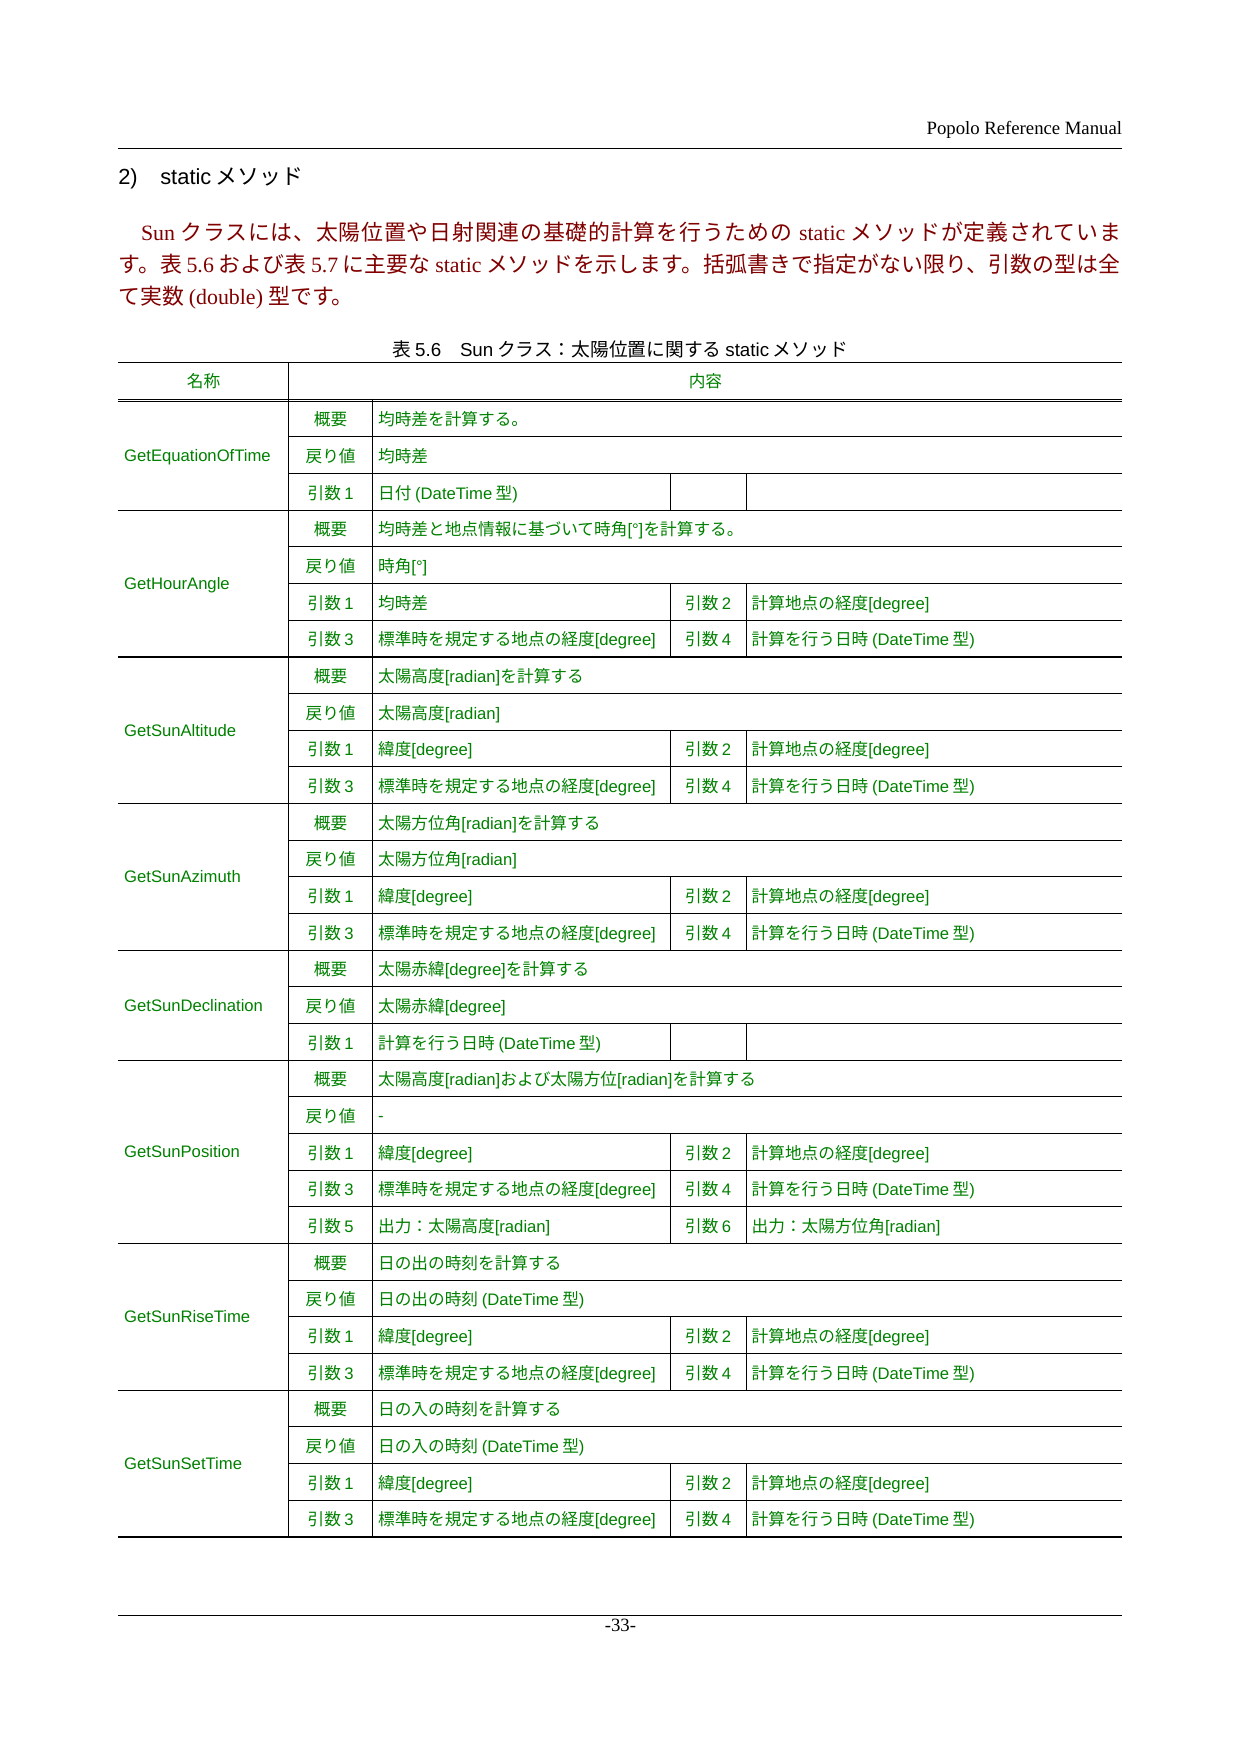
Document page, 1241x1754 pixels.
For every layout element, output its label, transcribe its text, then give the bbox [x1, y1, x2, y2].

table_cell 引数3 [289, 914, 372, 950]
table_cell [671, 1024, 746, 1060]
table_cell 標準時を規定する地点の経度[degree] [373, 1171, 670, 1206]
table_cell 太陽方位角[radian]を計算する [373, 804, 1122, 840]
table_cell 引数1 [289, 1134, 372, 1170]
table_cell 緯度[degree] [373, 1134, 670, 1170]
table_cell GetSunPosition [118, 1061, 288, 1243]
table_cell 引数2 [671, 1134, 746, 1170]
table_cell 計算地点の経度[degree] [747, 877, 1122, 913]
table_cell 計算を行う日時 (DateTime型) [747, 1354, 1122, 1390]
table_cell [747, 474, 1122, 510]
table_cell 戻り値 [289, 694, 372, 730]
table_cell 太陽高度[radian]を計算する [373, 658, 1122, 693]
subtitle staticメソッド [118, 159, 1122, 191]
table_cell 引数3 [289, 1354, 372, 1390]
table_cell 出力：太陽高度[radian] [373, 1207, 670, 1243]
table_cell 概要 [289, 658, 372, 693]
table_cell 太陽高度[radian]および太陽方位[radian]を計算する [373, 1061, 1122, 1096]
table_cell 日の出の時刻を計算する [373, 1244, 1122, 1280]
table_cell 計算地点の経度[degree] [747, 731, 1122, 766]
table_cell 引数4 [671, 1501, 746, 1536]
table_cell 概要 [289, 1061, 372, 1096]
table_cell 戻り値 [289, 547, 372, 583]
table_cell 緯度[degree] [373, 1317, 670, 1353]
table_cell 日の出の時刻 (DateTime型) [373, 1281, 1122, 1316]
text Sunクラスには、太陽位置や日射関連の基礎的計算を行うためのstaticメソッドが定義されています。表5.6および表5.7に主要なstaticメソッドを示します。括弧書きで指定がない限り、引数の型は全て実数 (double) 型です。 [118, 215, 1122, 310]
table_cell [747, 1024, 1122, 1060]
table_cell 引数2 [671, 1464, 746, 1500]
table_cell GetEquationOfTime [118, 402, 288, 510]
table_cell 引数3 [289, 1501, 372, 1536]
table_cell 引数1 [289, 1317, 372, 1353]
table_cell GetHourAngle [118, 511, 288, 656]
table_cell 計算を行う日時 (DateTime型) [373, 1024, 670, 1060]
table_cell 計算を行う日時 (DateTime型) [747, 621, 1122, 656]
table_cell 日付 (DateTime型) [373, 474, 670, 510]
table_cell 戻り値 [289, 841, 372, 876]
table_cell 緯度[degree] [373, 877, 670, 913]
table_cell 標準時を規定する地点の経度[degree] [373, 1354, 670, 1390]
table_cell 均時差と地点情報に基づいて時角[°]を計算する。 [373, 511, 1122, 546]
table_cell 計算を行う日時 (DateTime型) [747, 1501, 1122, 1536]
text 表5.6 Sunクラス：太陽位置に関するstaticメソッド [118, 334, 1122, 362]
table_cell GetSunAzimuth [118, 804, 288, 950]
table_cell 戻り値 [289, 1281, 372, 1316]
table_cell 引数1 [289, 1024, 372, 1060]
table_cell 引数3 [289, 1171, 372, 1206]
table_cell 戻り値 [289, 1427, 372, 1463]
table_cell 均時差 [373, 584, 670, 620]
table_cell 引数3 [289, 621, 372, 656]
table_cell 時角[°] [373, 547, 1122, 583]
table_cell 均時差を計算する。 [373, 402, 1122, 436]
table_cell 標準時を規定する地点の経度[degree] [373, 767, 670, 803]
table_cell GetSunDeclination [118, 951, 288, 1060]
table_cell 計算地点の経度[degree] [747, 1464, 1122, 1500]
table_cell 太陽高度[radian] [373, 694, 1122, 730]
table_cell 概要 [289, 1391, 372, 1426]
table_cell 均時差 [373, 437, 1122, 473]
table_cell 引数1 [289, 1464, 372, 1500]
table_cell 引数6 [671, 1207, 746, 1243]
table_cell 計算地点の経度[degree] [747, 1317, 1122, 1353]
table_header 名称 [118, 363, 288, 398]
table_cell 引数4 [671, 621, 746, 656]
table_cell 標準時を規定する地点の経度[degree] [373, 914, 670, 950]
table_cell 標準時を規定する地点の経度[degree] [373, 621, 670, 656]
table_cell 計算地点の経度[degree] [747, 1134, 1122, 1170]
table_cell 概要 [289, 1244, 372, 1280]
table_cell 計算を行う日時 (DateTime型) [747, 767, 1122, 803]
table_cell 引数4 [671, 1354, 746, 1390]
table_cell 計算を行う日時 (DateTime型) [747, 914, 1122, 950]
table_cell 計算を行う日時 (DateTime型) [747, 1171, 1122, 1206]
table_cell 計算地点の経度[degree] [747, 584, 1122, 620]
table_cell 太陽赤緯[degree]を計算する [373, 951, 1122, 986]
table_cell - [373, 1097, 1122, 1133]
table_cell 引数4 [671, 1171, 746, 1206]
table_cell 戻り値 [289, 987, 372, 1023]
table_cell 引数5 [289, 1207, 372, 1243]
table_cell 出力：太陽方位角[radian] [747, 1207, 1122, 1243]
table_cell 概要 [289, 402, 372, 436]
table_cell 緯度[degree] [373, 731, 670, 766]
table_cell 引数1 [289, 877, 372, 913]
table_cell 概要 [289, 951, 372, 986]
table_cell GetSunSetTime [118, 1391, 288, 1536]
table_cell 太陽赤緯[degree] [373, 987, 1122, 1023]
table_cell 引数2 [671, 731, 746, 766]
table_cell 日の入の時刻 (DateTime型) [373, 1427, 1122, 1463]
table_cell 引数4 [671, 914, 746, 950]
table_cell 太陽方位角[radian] [373, 841, 1122, 876]
table_cell 概要 [289, 511, 372, 546]
table_cell 引数2 [671, 877, 746, 913]
table_cell GetSunAltitude [118, 658, 288, 803]
table_cell 引数2 [671, 1317, 746, 1353]
table_cell 緯度[degree] [373, 1464, 670, 1500]
table_cell 引数1 [289, 584, 372, 620]
table_cell [671, 474, 746, 510]
table_cell 引数3 [289, 767, 372, 803]
table_header 内容 [289, 363, 1122, 398]
table_cell 日の入の時刻を計算する [373, 1391, 1122, 1426]
table_cell 戻り値 [289, 1097, 372, 1133]
table_cell 戻り値 [289, 437, 372, 473]
table_cell 概要 [289, 804, 372, 840]
table_cell 標準時を規定する地点の経度[degree] [373, 1501, 670, 1536]
table_cell 引数1 [289, 474, 372, 510]
table_cell GetSunRiseTime [118, 1244, 288, 1390]
table_cell 引数4 [671, 767, 746, 803]
table_cell 引数2 [671, 584, 746, 620]
table_cell 引数1 [289, 731, 372, 766]
